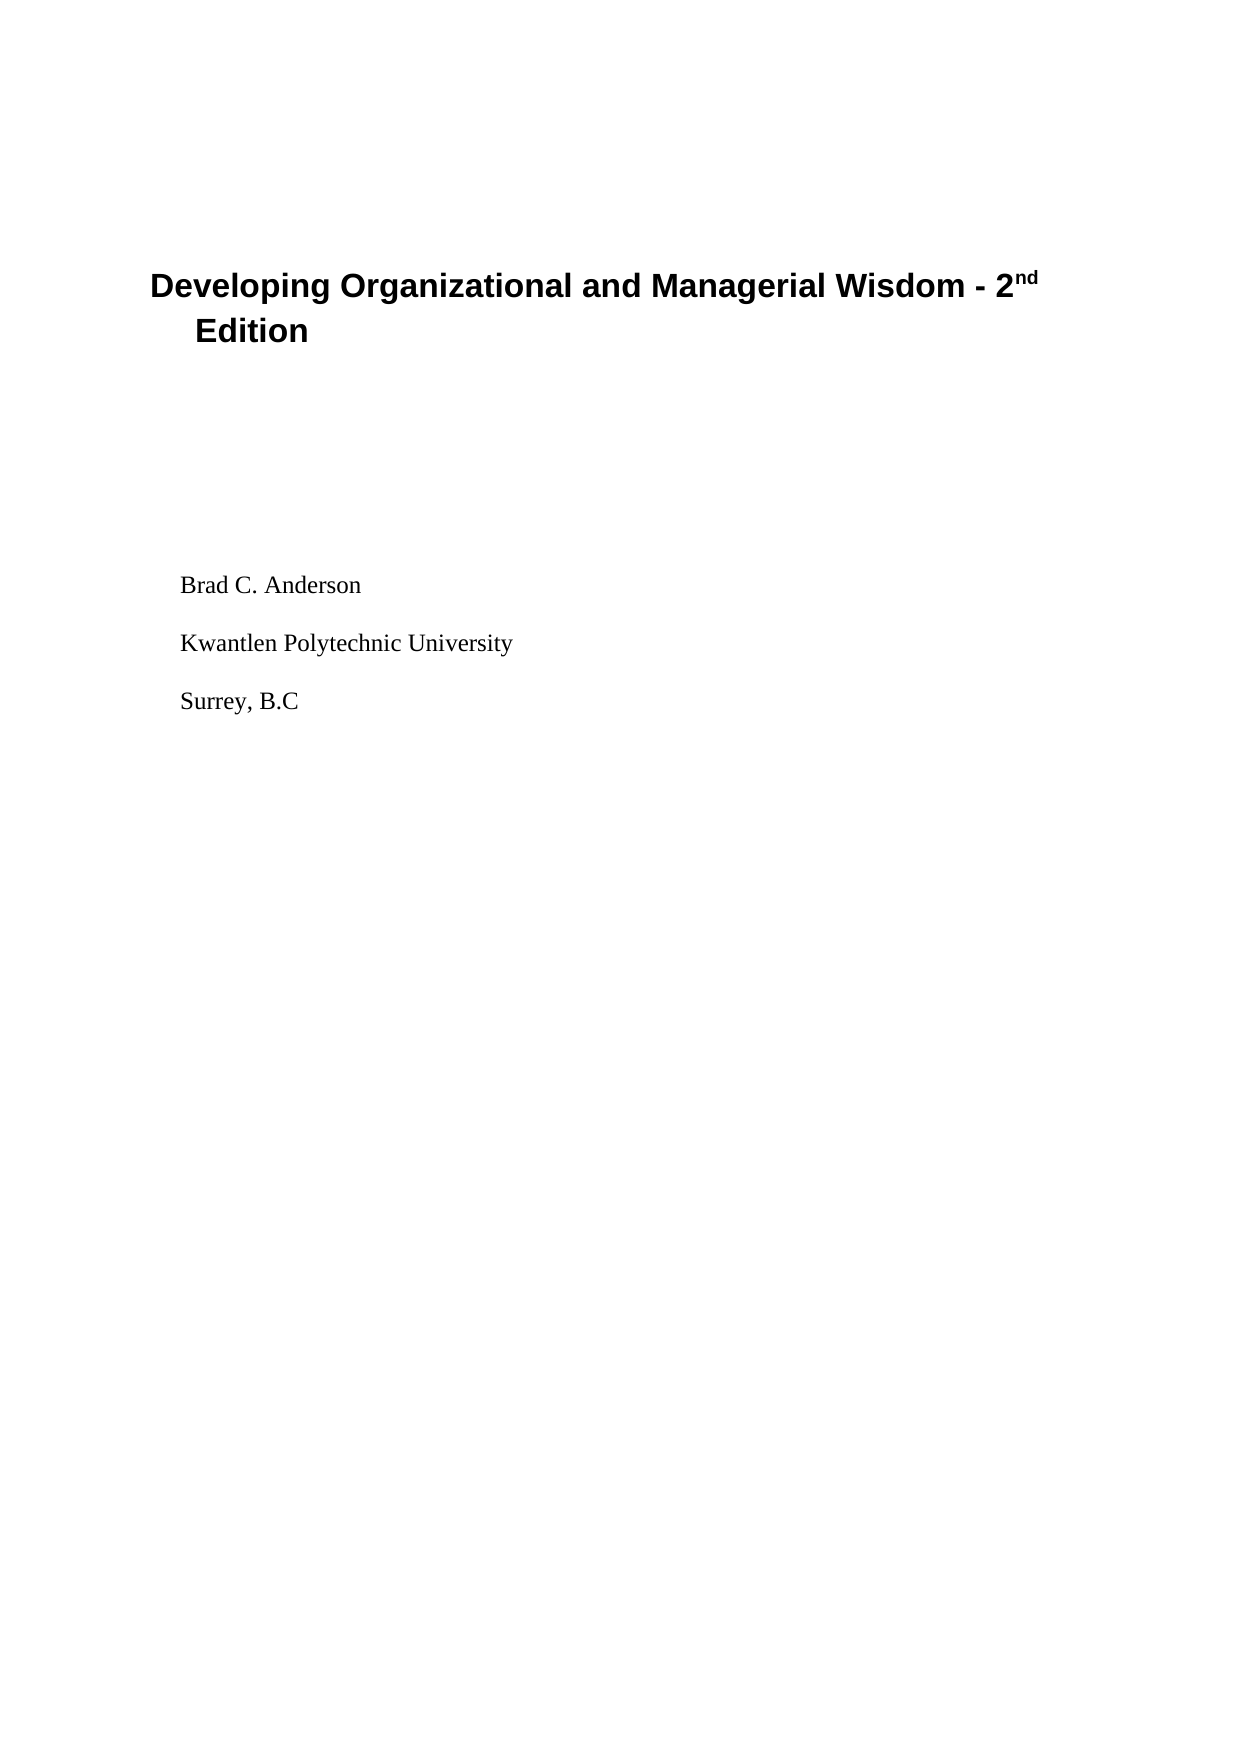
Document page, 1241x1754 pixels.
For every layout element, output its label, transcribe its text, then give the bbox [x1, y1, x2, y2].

subtitle Developing Organizational and Managerial Wisdom - 2nd Edition [150, 266, 1090, 349]
text Brad C. Anderson [150, 570, 1090, 599]
text Surrey, B.C [150, 686, 1090, 715]
text Kwantlen Polytechnic University [150, 628, 1090, 657]
